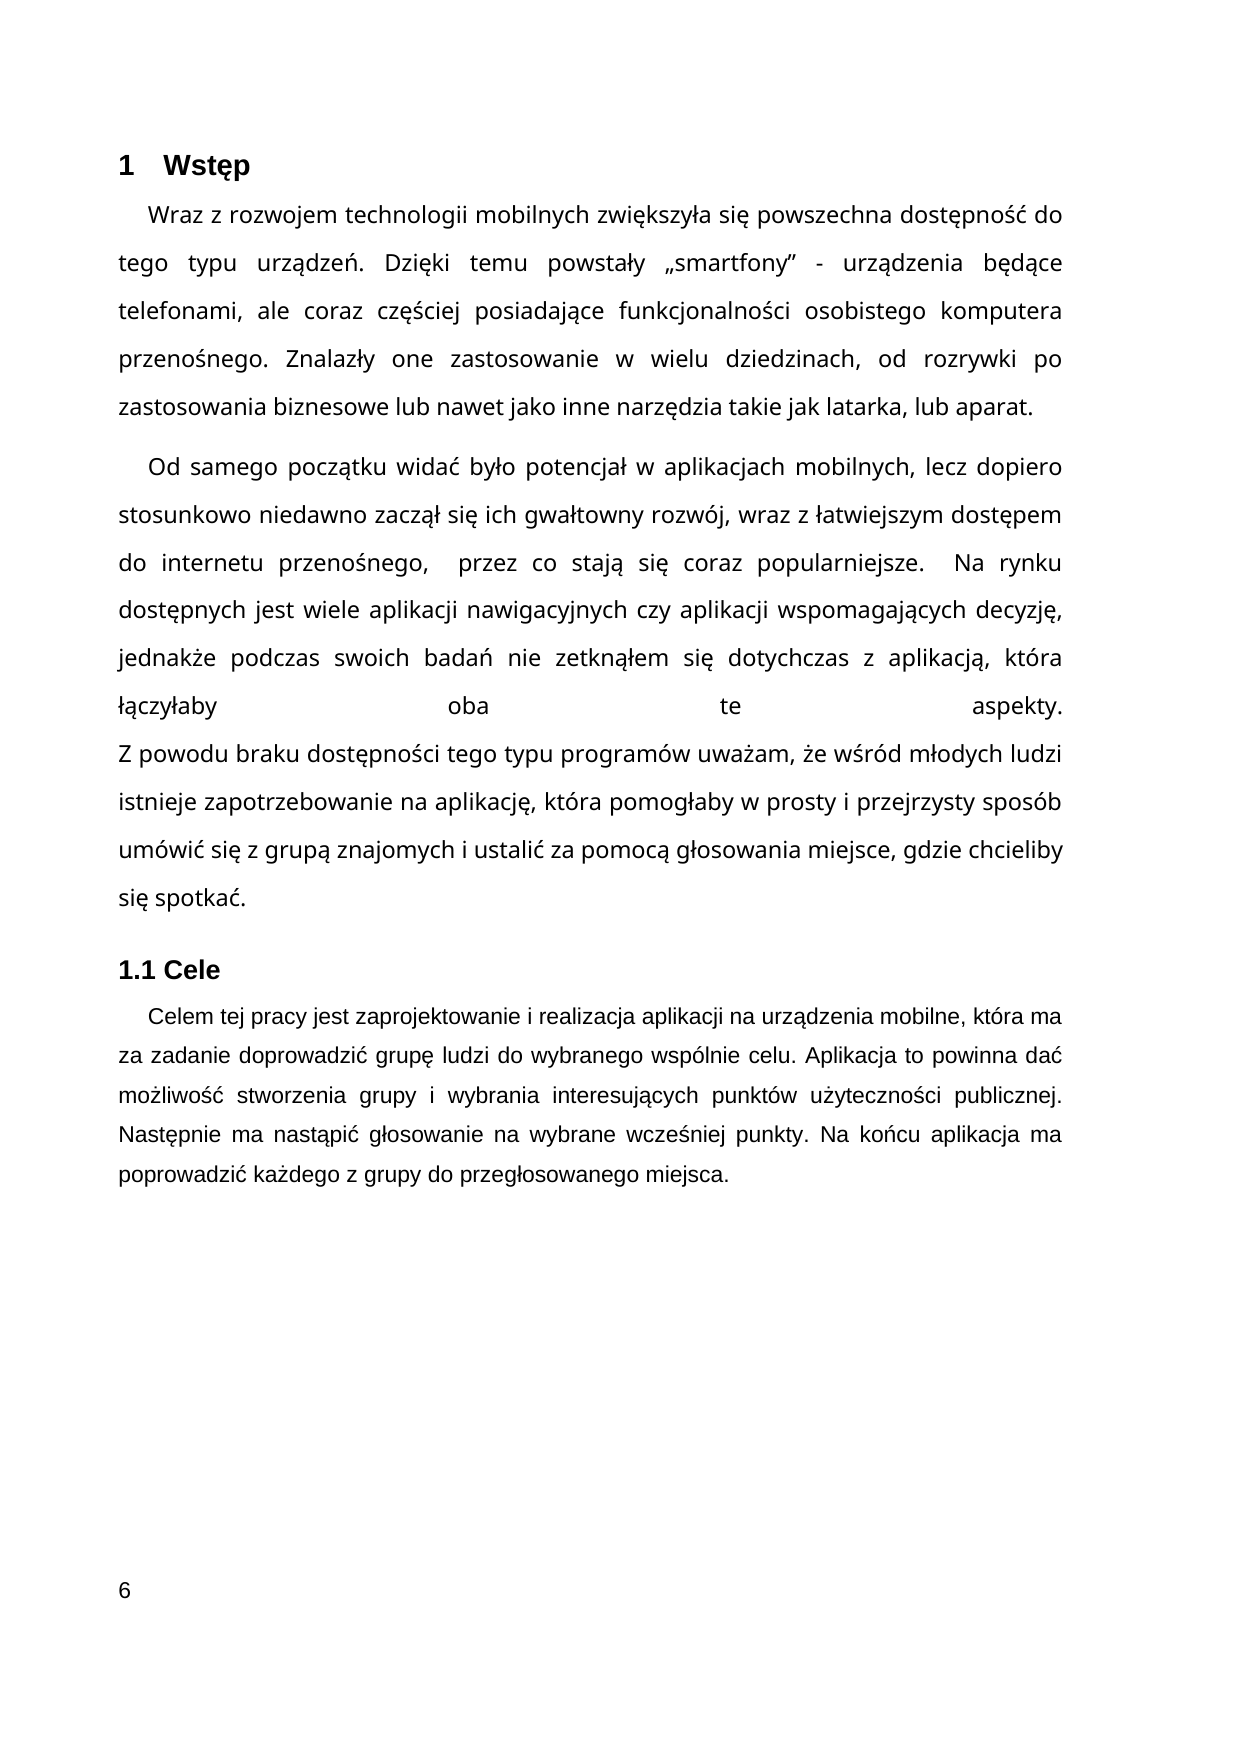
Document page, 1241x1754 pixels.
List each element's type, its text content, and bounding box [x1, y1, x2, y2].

subtitle 1 Wstęp [118, 148, 1063, 181]
text Od samego początku widać było potencjał w aplikacjach mobilnych, lecz dopiero stosunkowo niedawno zaczął się ich gwałtowny rozwój, wraz z łatwiejszym dostępem do internetu przenośnego, przez co stają się coraz popularniejsze. Na rynku dostępnych jest wiele aplikacji nawigacyjnych czy aplikacji wspomagających decyzję, jednakże podczas swoich badań nie zetknąłem się dotychczas z aplikacją, która łączyłaby oba te aspekty. Z powodu braku dostępności tego typu programów uważam, że wśród młodych ludzi istnieje zapotrzebowanie na aplikację, która pomogłaby w prosty i przejrzysty sposób umówić się z grupą znajomych i ustalić za pomocą głosowania miejsce, gdzie chcieliby się spotkać. [118, 450, 1063, 913]
text Wraz z rozwojem technologii mobilnych zwiększyła się powszechna dostępność do tego typu urządzeń. Dzięki temu powstały „smartfony” - urządzenia będące telefonami, ale coraz częściej posiadające funkcjonalności osobistego komputera przenośnego. Znalazły one zastosowanie w wielu dziedzinach, od rozrywki po zastosowania biznesowe lub nawet jako inne narzędzia takie jak latarka, lub aparat. [118, 199, 1063, 422]
text Celem tej pracy jest zaprojektowanie i realizacja aplikacji na urządzenia mobilne, która ma za zadanie doprowadzić grupę ludzi do wybranego wspólnie celu. Aplikacja to powinna dać możliwość stworzenia grupy i wybrania interesujących punktów użyteczności publicznej. Następnie ma nastąpić głosowanie na wybrane wcześniej punkty. Na końcu aplikacja ma poprowadzić każdego z grupy do przegłosowanego miejsca. [118, 1003, 1063, 1187]
subtitle 1.1 Cele [118, 954, 1063, 985]
